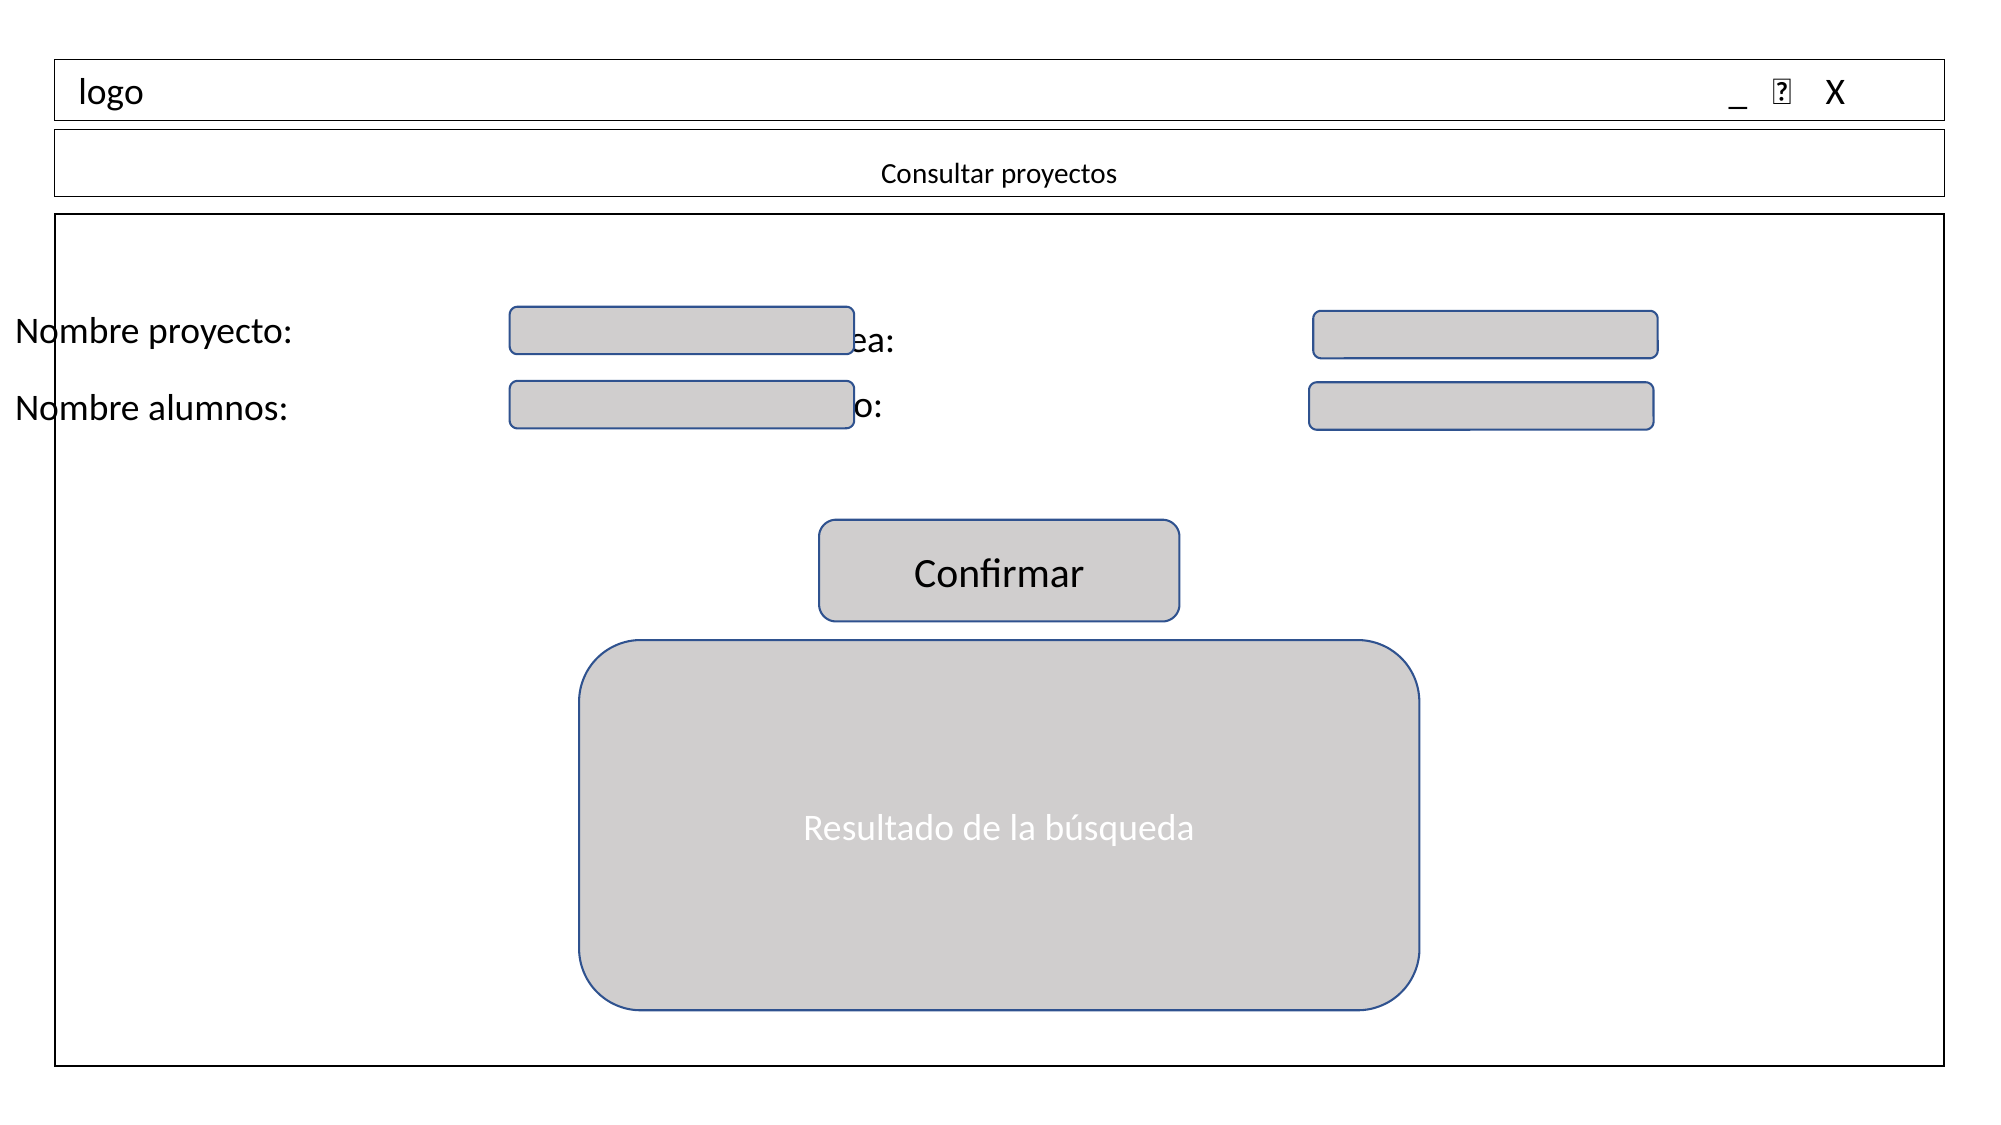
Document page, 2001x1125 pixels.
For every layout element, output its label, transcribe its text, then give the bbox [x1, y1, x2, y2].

text_box [1309, 382, 1654, 430]
text_box Consultar proyectos [54, 128, 1944, 192]
text_box [1313, 310, 1658, 359]
text_box Confirmar [819, 519, 1180, 622]
text_box Área: [799, 307, 1310, 368]
text_box [509, 306, 855, 355]
text_box [509, 380, 855, 429]
text_box Año: [796, 372, 1307, 434]
text_box Nombre proyecto: [0, 298, 510, 359]
text_box Resultado de la búsqueda [579, 640, 1420, 1011]
text_box Nombre alumnos: [0, 375, 510, 437]
text_box logo _ 🔲 X [54, 59, 1944, 120]
